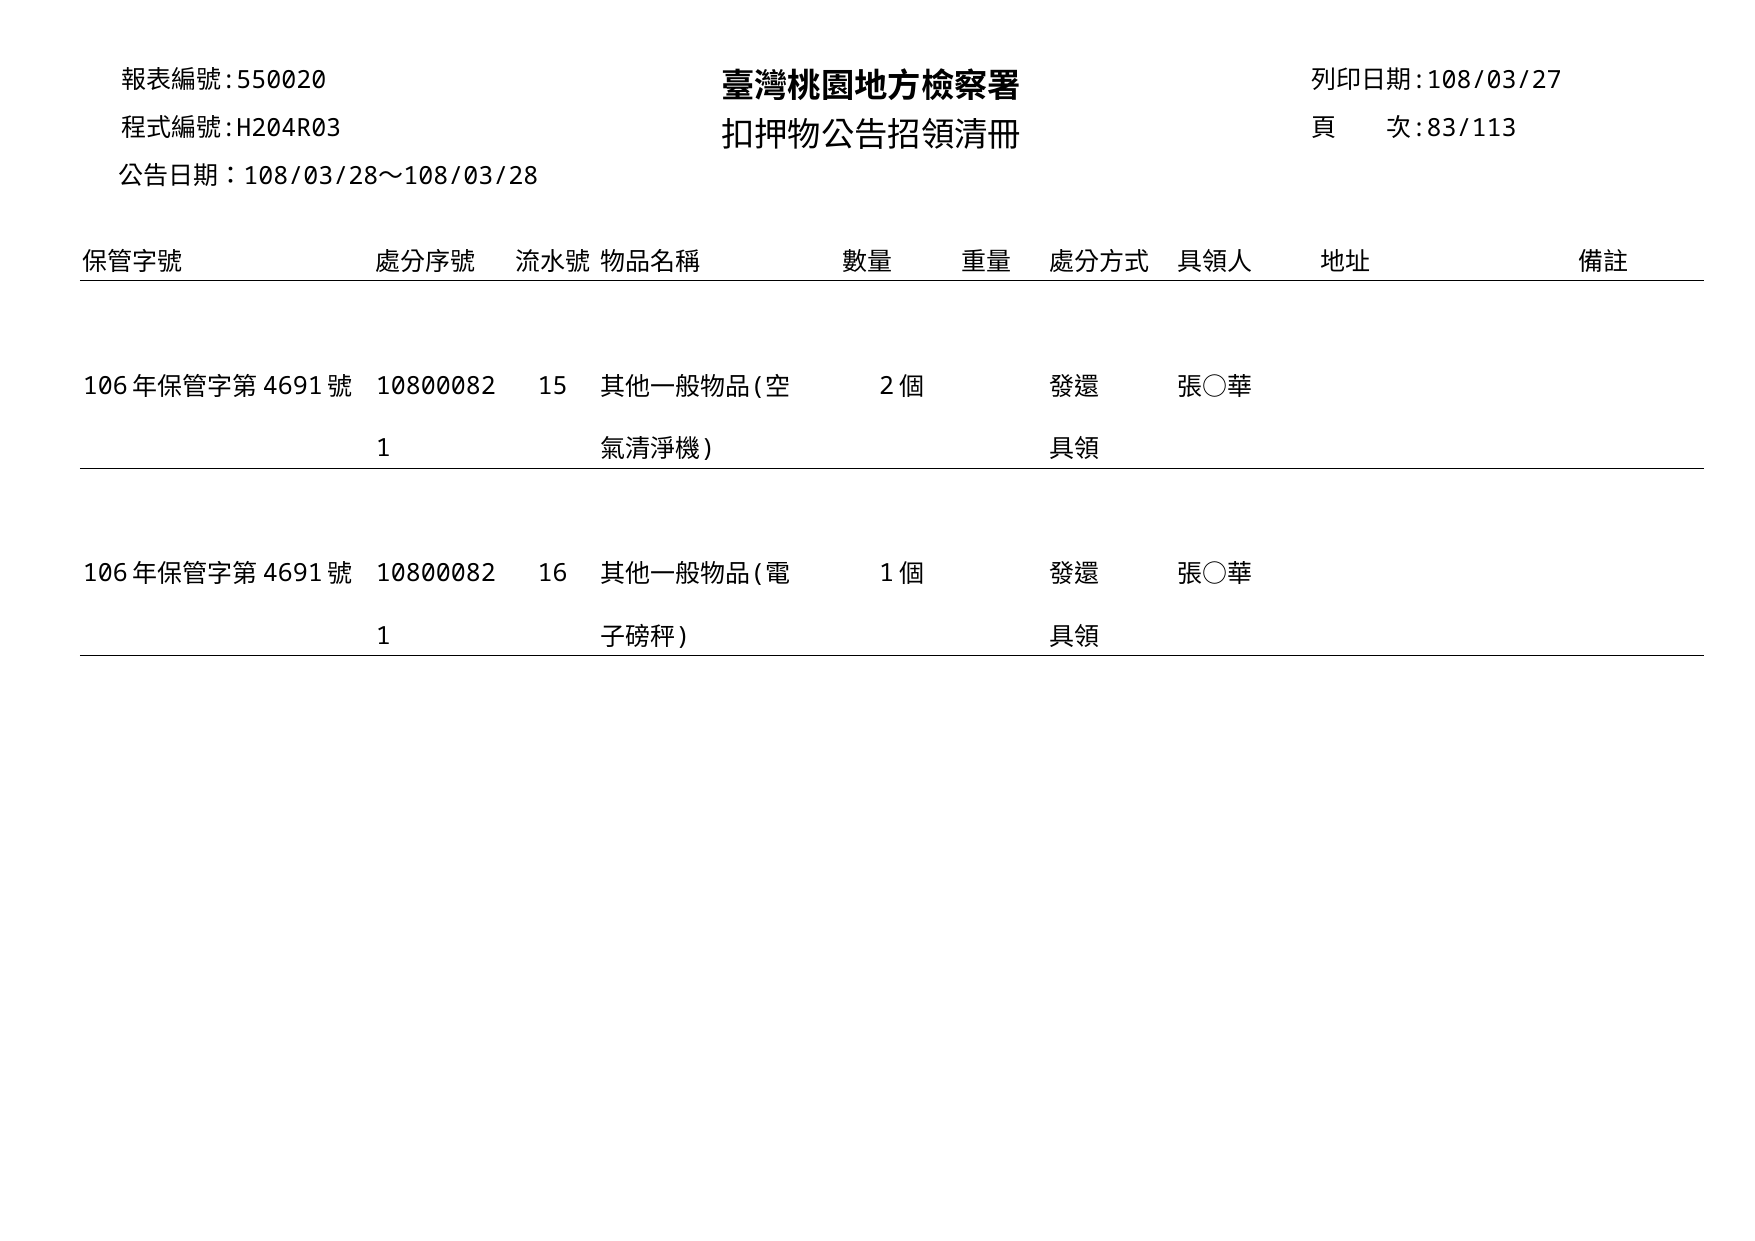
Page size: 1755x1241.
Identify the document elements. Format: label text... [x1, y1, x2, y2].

table_header 保管字號 [80, 218, 373, 280]
table_cell 106年保管字第4691號 [80, 469, 373, 655]
table_cell [1317, 281, 1575, 468]
table_cell [1317, 469, 1575, 655]
table_header 物品名稱 [597, 218, 807, 280]
table_header 處分方式 [1046, 218, 1175, 280]
table_cell 15 [507, 281, 597, 468]
table_cell 106年保管字第4691號 [80, 281, 373, 468]
table_header 備註 [1575, 218, 1704, 280]
table_cell 1個 [808, 469, 927, 655]
table_header 數量 [808, 218, 927, 280]
table_cell 108000821 [373, 469, 507, 655]
table_cell 發還 具領 [1046, 281, 1175, 468]
table_cell 發還 具領 [1046, 469, 1175, 655]
table_cell 2個 [808, 281, 927, 468]
table_cell 其他一般物品(電子磅秤) [597, 469, 807, 655]
table_cell 108000821 [373, 281, 507, 468]
table_header 地址 [1317, 218, 1575, 280]
table_header 具領人 [1175, 218, 1317, 280]
table_cell [927, 281, 1046, 468]
table_header 流水號 [507, 218, 597, 280]
table_cell [1575, 281, 1704, 468]
table_cell [927, 469, 1046, 655]
table_header 重量 [927, 218, 1046, 280]
table_header 處分序號 [373, 218, 507, 280]
table_cell 其他一般物品(空氣清淨機) [597, 281, 807, 468]
table_cell 16 [507, 469, 597, 655]
table_cell 張○華 [1175, 469, 1317, 655]
table_cell 張○華 [1175, 281, 1317, 468]
table_cell [1575, 469, 1704, 655]
